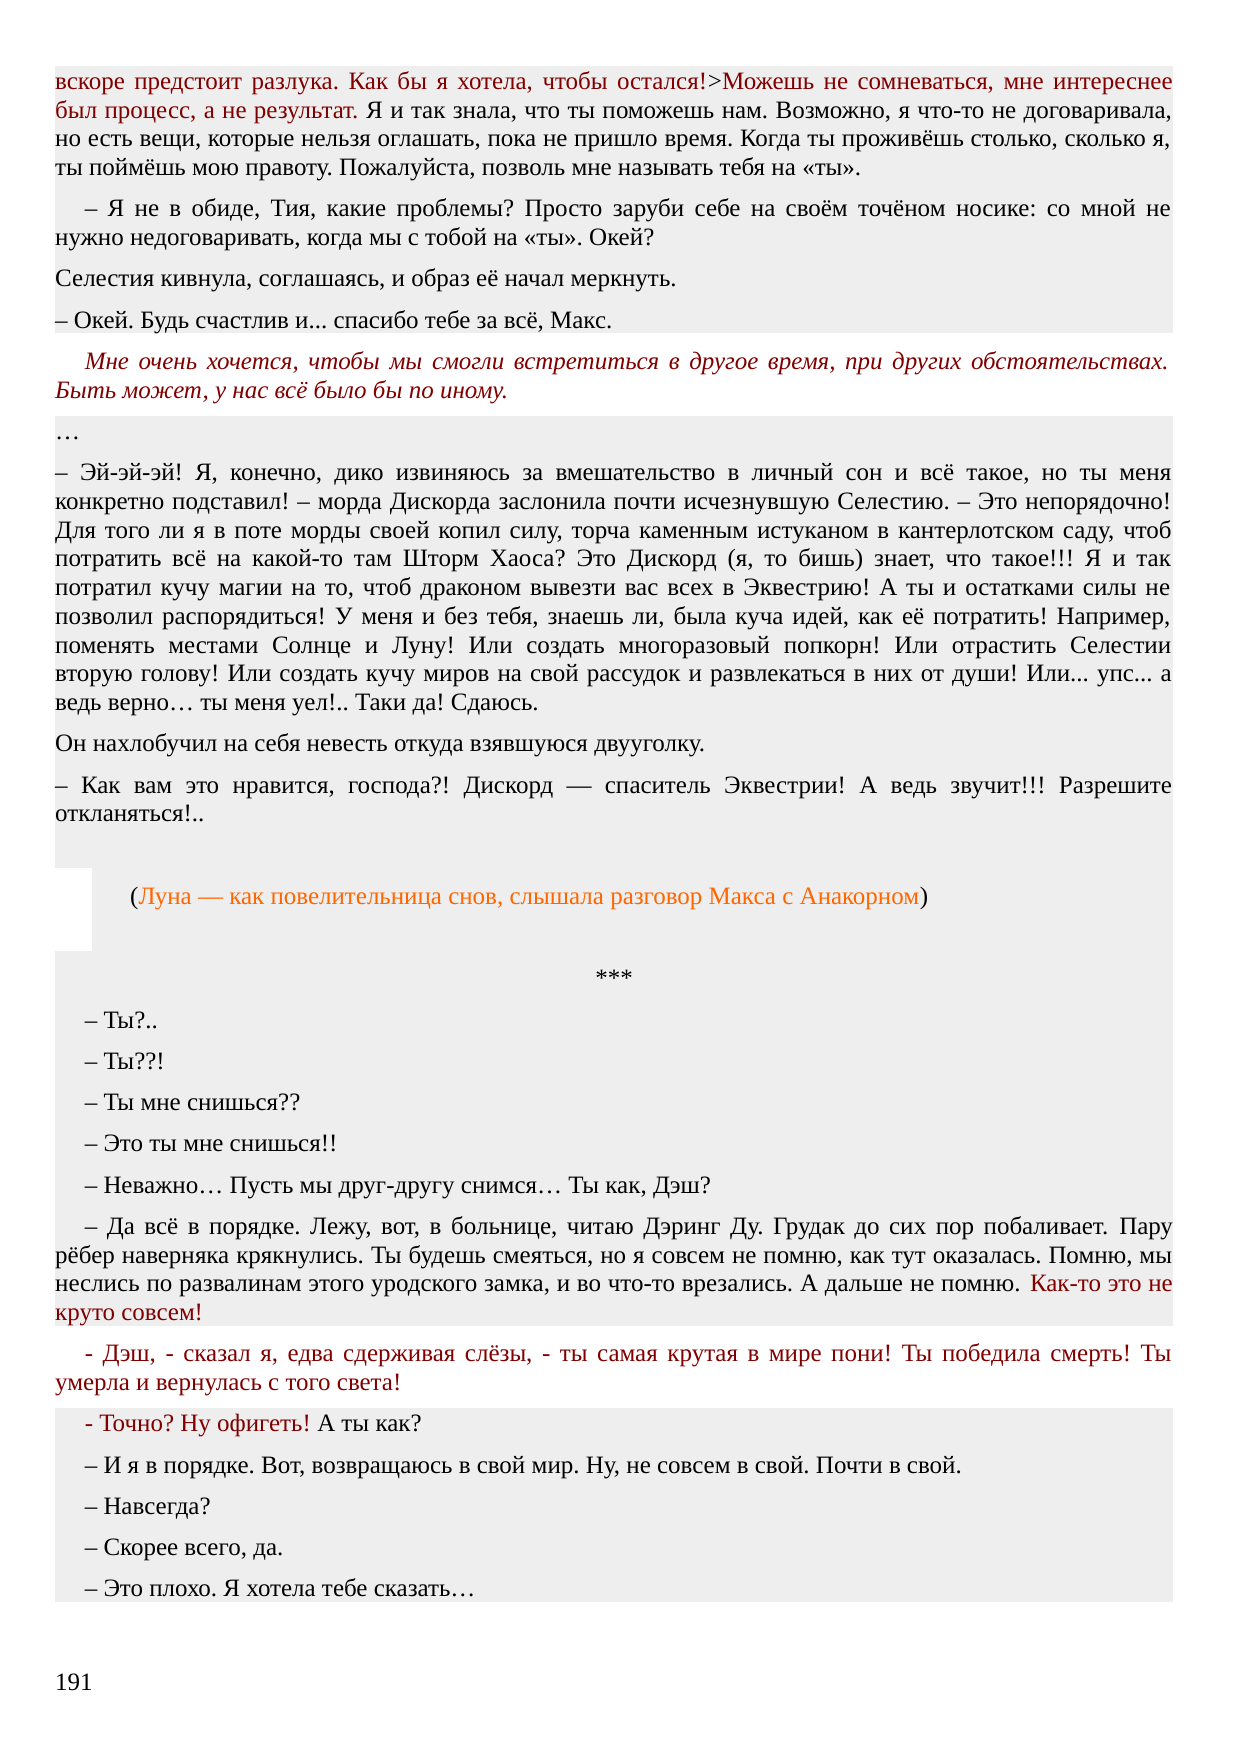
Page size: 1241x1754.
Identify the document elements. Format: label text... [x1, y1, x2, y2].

list (Луна — как повелительница снов, слышала разговор Макса с Анакорном) [92, 881, 1173, 910]
text – И я в порядке. Вот, возвращаюсь в свой мир. Ну, не совсем в свой. Почти в свой. [55, 1450, 1173, 1478]
text – Я не в обиде, Тия, какие проблемы? Просто заруби себе на своём точёном носике: со мной не нужно недоговаривать, когда мы с тобой на «ты». Окей? [55, 193, 1173, 251]
text – Ты мне снишься?? [55, 1087, 1173, 1116]
text вскоре предстоит разлука. Как бы я хотела, чтобы остался!>Можешь не сомневаться, мне интереснее был процесс, а не результат. Я и так знала, что ты поможешь нам. Возможно, я что-то не договаривала, но есть вещи, которые нельзя оглашать, пока не пришло время. Когда ты проживёшь столько, сколько я, ты поймёшь мою правоту. Пожалуйста, позволь мне называть тебя на «ты». [55, 66, 1173, 181]
text Селестия кивнула, соглашаясь, и образ её начал меркнуть. [55, 263, 1173, 292]
text – Навсегда? [55, 1491, 1173, 1520]
text – Скорее всего, да. [55, 1532, 1173, 1561]
text - Дэш, - сказал я, едва сдерживая слёзы, - ты самая крутая в мире пони! Ты победила смерть! Ты умерла и вернулась с того света! [55, 1338, 1173, 1396]
text - Точно? Ну офигеть! А ты как? [55, 1408, 1173, 1437]
text – Неважно… Пусть мы друг-другу снимся… Ты как, Дэш? [55, 1170, 1173, 1198]
text Он нахлобучил на себя невесть откуда взявшуюся двууголку. [55, 728, 1173, 757]
text – Это ты мне снишься!! [55, 1128, 1173, 1157]
text … [55, 416, 1173, 445]
text – Ты?.. [55, 1005, 1173, 1033]
text – Как вам это нравится, господа?! Дискорд — спаситель Эквестрии! А ведь звучит!!! Разрешите откланяться!.. [55, 770, 1173, 827]
text – Эй-эй-эй! Я, конечно, дико извиняюсь за вмешательство в личный сон и всё такое, но ты меня конкретно подставил! – морда Дискорда заслонила почти исчезнувшую Селестию. – Это непорядочно! Для того ли я в поте морды своей копил силу, торча каменным истуканом в кантерлотском саду, чтоб потратить всё на какой-то там Шторм Хаоса? Это Дискорд (я, то бишь) знает, что такое!!! Я и так потратил кучу магии на то, чтоб драконом вывезти вас всех в Эквестрию! А ты и остатками силы не позволил распорядиться! У меня и без тебя, знаешь ли, была куча идей, как её потратить! Например, поменять местами Солнце и Луну! Или создать многоразовый попкорн! Или отрастить Селестии вторую голову! Или создать кучу миров на свой рассудок и развлекаться в них от души! Или... упс... а ведь верно… ты меня уел!.. Таки да! Сдаюсь. [55, 457, 1173, 716]
text – Окей. Будь счастлив и... спасибо тебе за всё, Макс. [55, 305, 1173, 333]
text *** [55, 963, 1173, 992]
text Мне очень хочется, чтобы мы смогли встретиться в другое время, при других обстоятельствах. Быть может, у нас всё было бы по иному. [55, 346, 1173, 403]
text – Это плохо. Я хотела тебе сказать… [55, 1573, 1173, 1602]
text – Ты??! [55, 1046, 1173, 1075]
text – Да всё в порядке. Лежу, вот, в больнице, читаю Дэринг Ду. Грудак до сих пор побаливает. Пару рёбер наверняка крякнулись. Ты будешь смеяться, но я совсем не помню, как тут оказалась. Помню, мы неслись по развалинам этого уродского замка, и во что-то врезались. А дальше не помню. Как-то это не круто совсем! [55, 1211, 1173, 1326]
